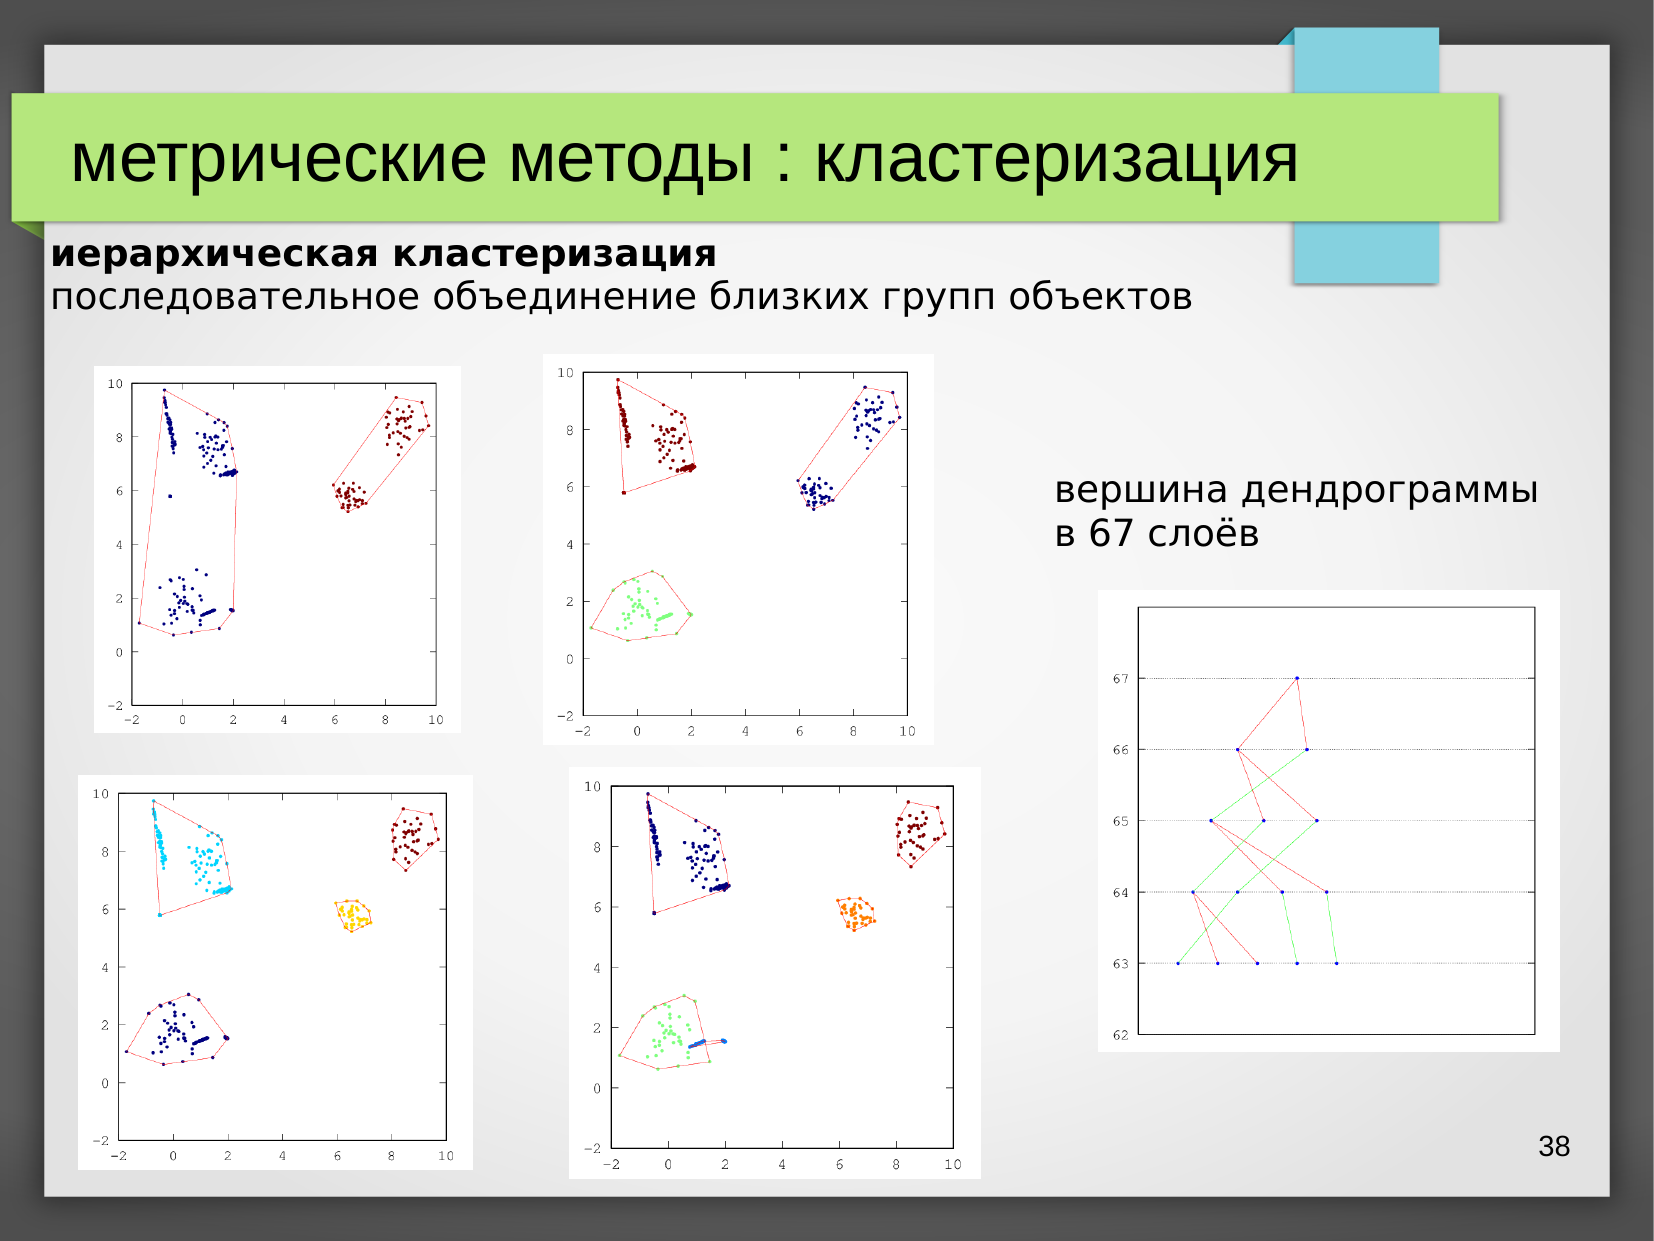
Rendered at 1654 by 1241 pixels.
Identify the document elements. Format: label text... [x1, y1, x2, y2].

title метрические методы : кластеризация [70, 117, 1382, 197]
picture [0, 0, 1654, 1241]
text_box вершина дендрограммы в 67 слоёв [1039, 460, 1619, 567]
text_box иерархическая кластеризация последовательное объединение близких групп объектов [35, 224, 1288, 331]
